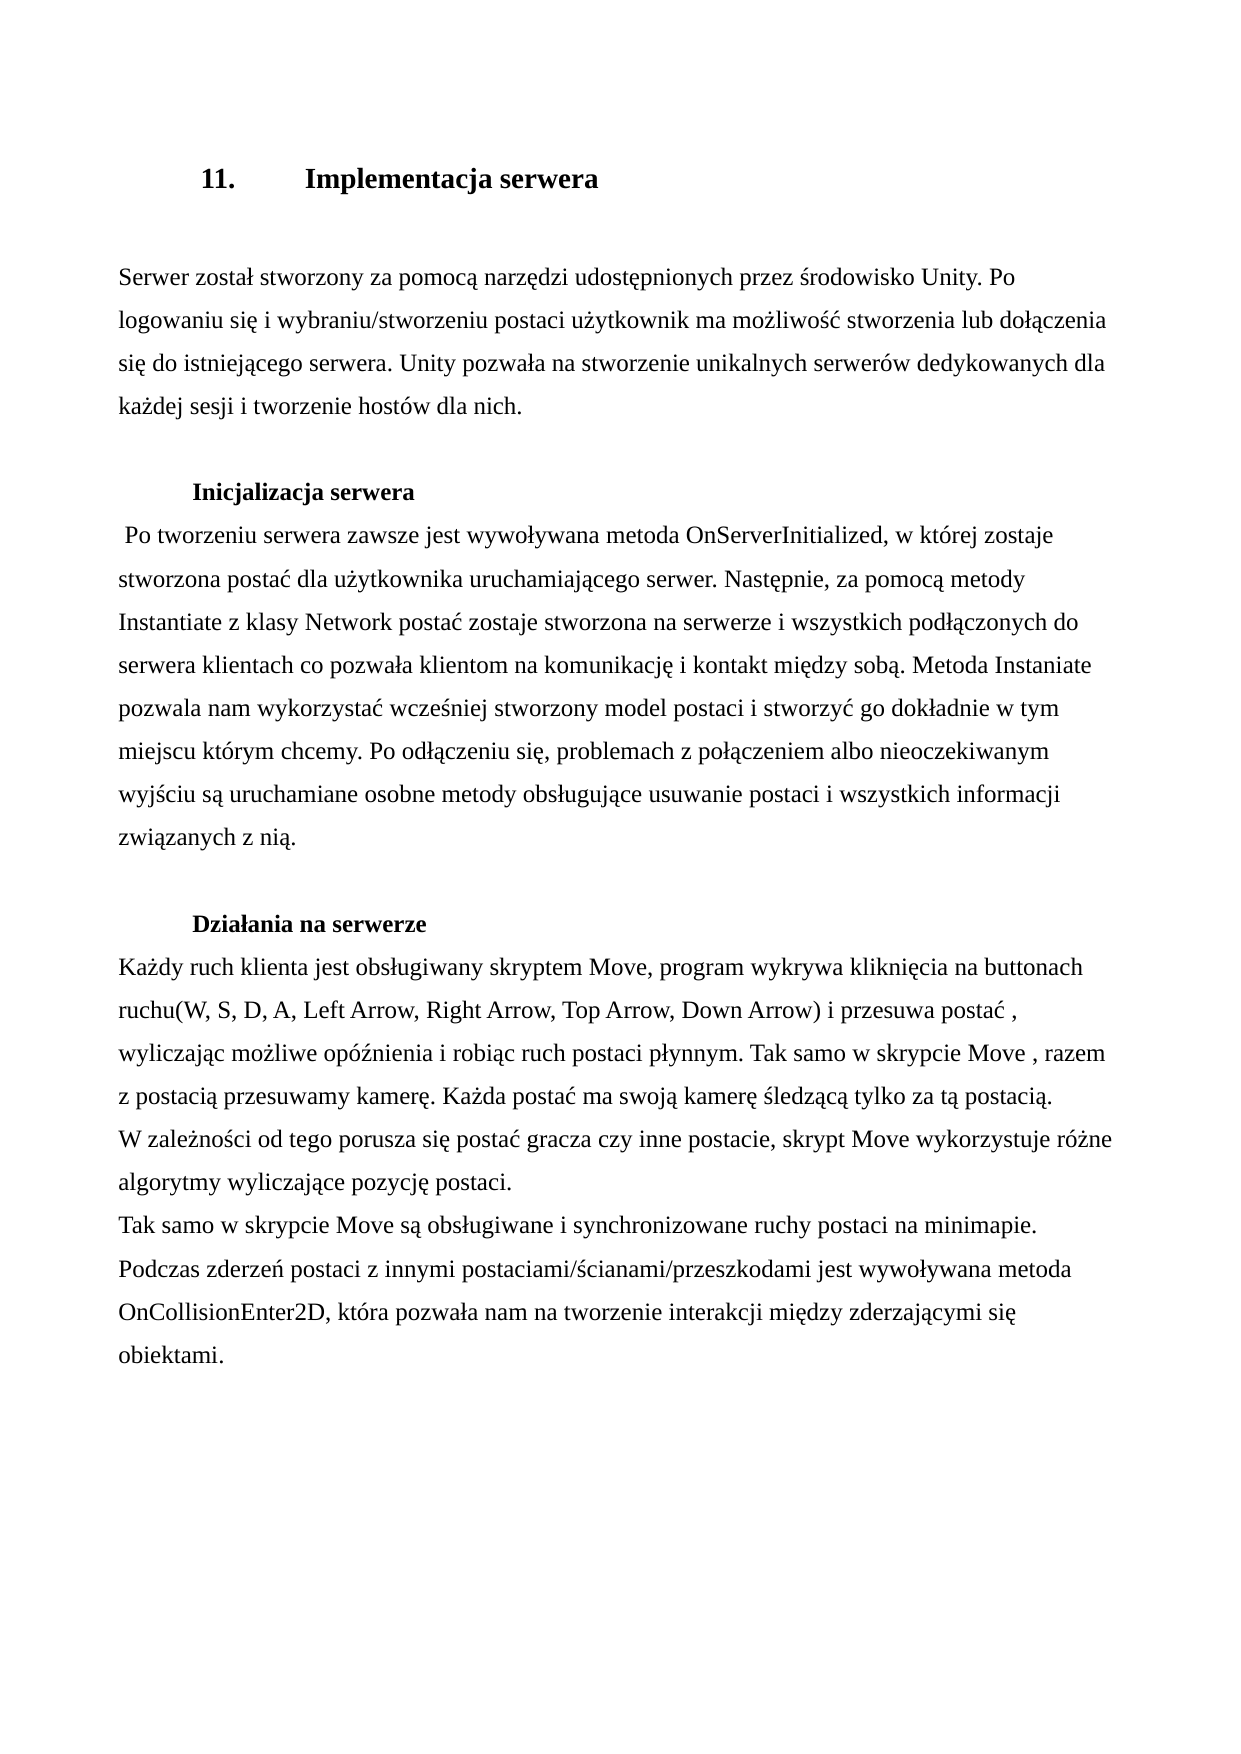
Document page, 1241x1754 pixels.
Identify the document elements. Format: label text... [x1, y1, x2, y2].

text Serwer został stworzony za pomocą narzędzi udostępnionych przez środowisko Unity. Po logowaniu się i wybraniu/stworzeniu postaci użytkownik ma możliwość stworzenia lub dołączenia się do istniejącego serwera. Unity pozwała na stworzenie unikalnych serwerów dedykowanych dla każdej sesji i tworzenie hostów dla nich. [118, 262, 1122, 420]
text Tak samo w skrypcie Move są obsługiwane i synchronizowane ruchy postaci na minimapie. [118, 1211, 1122, 1239]
text Podczas zderzeń postaci z innymi postaciami/ścianami/przeszkodami jest wywoływana metoda OnCollisionEnter2D, która pozwała nam na tworzenie interakcji między zderzającymi się obiektami. [118, 1254, 1122, 1369]
text Po tworzeniu serwera zawsze jest wywoływana metoda OnServerInitialized, w której zostaje stworzona postać dla użytkownika uruchamiającego serwer. Następnie, za pomocą metody Instantiate z klasy Network postać zostaje stworzona na serwerze i wszystkich podłączonych do serwera klientach co pozwała klientom na komunikację i kontakt między sobą. Metoda Instaniate pozwala nam wykorzystać wcześniej stworzony model postaci i stworzyć go dokładnie w tym miejscu którym chcemy. Po odłączeniu się, problemach z połączeniem albo nieoczekiwanym wyjściu są uruchamiane osobne metody obsługujące usuwanie postaci i wszystkich informacji związanych z nią. [118, 521, 1122, 851]
text Inicjalizacja serwera [118, 477, 1122, 506]
text Działania na serwerze [118, 909, 1122, 937]
text W zależności od tego porusza się postać gracza czy inne postacie, skrypt Move wykorzystuje różne algorytmy wyliczające pozycję postaci. [118, 1124, 1122, 1196]
text Każdy ruch klienta jest obsługiwany skryptem Move, program wykrywa kliknięcia na buttonach ruchu(W, S, D, A, Left Arrow, Right Arrow, Top Arrow, Down Arrow) i przesuwa postać , wyliczając możliwe opóźnienia i robiąc ruch postaci płynnym. Tak samo w skrypcie Move , razem z postacią przesuwamy kamerę. Każda postać ma swoją kamerę śledzącą tylko za tą postacią. [118, 952, 1122, 1110]
list Implementacja serwera [193, 161, 1122, 195]
